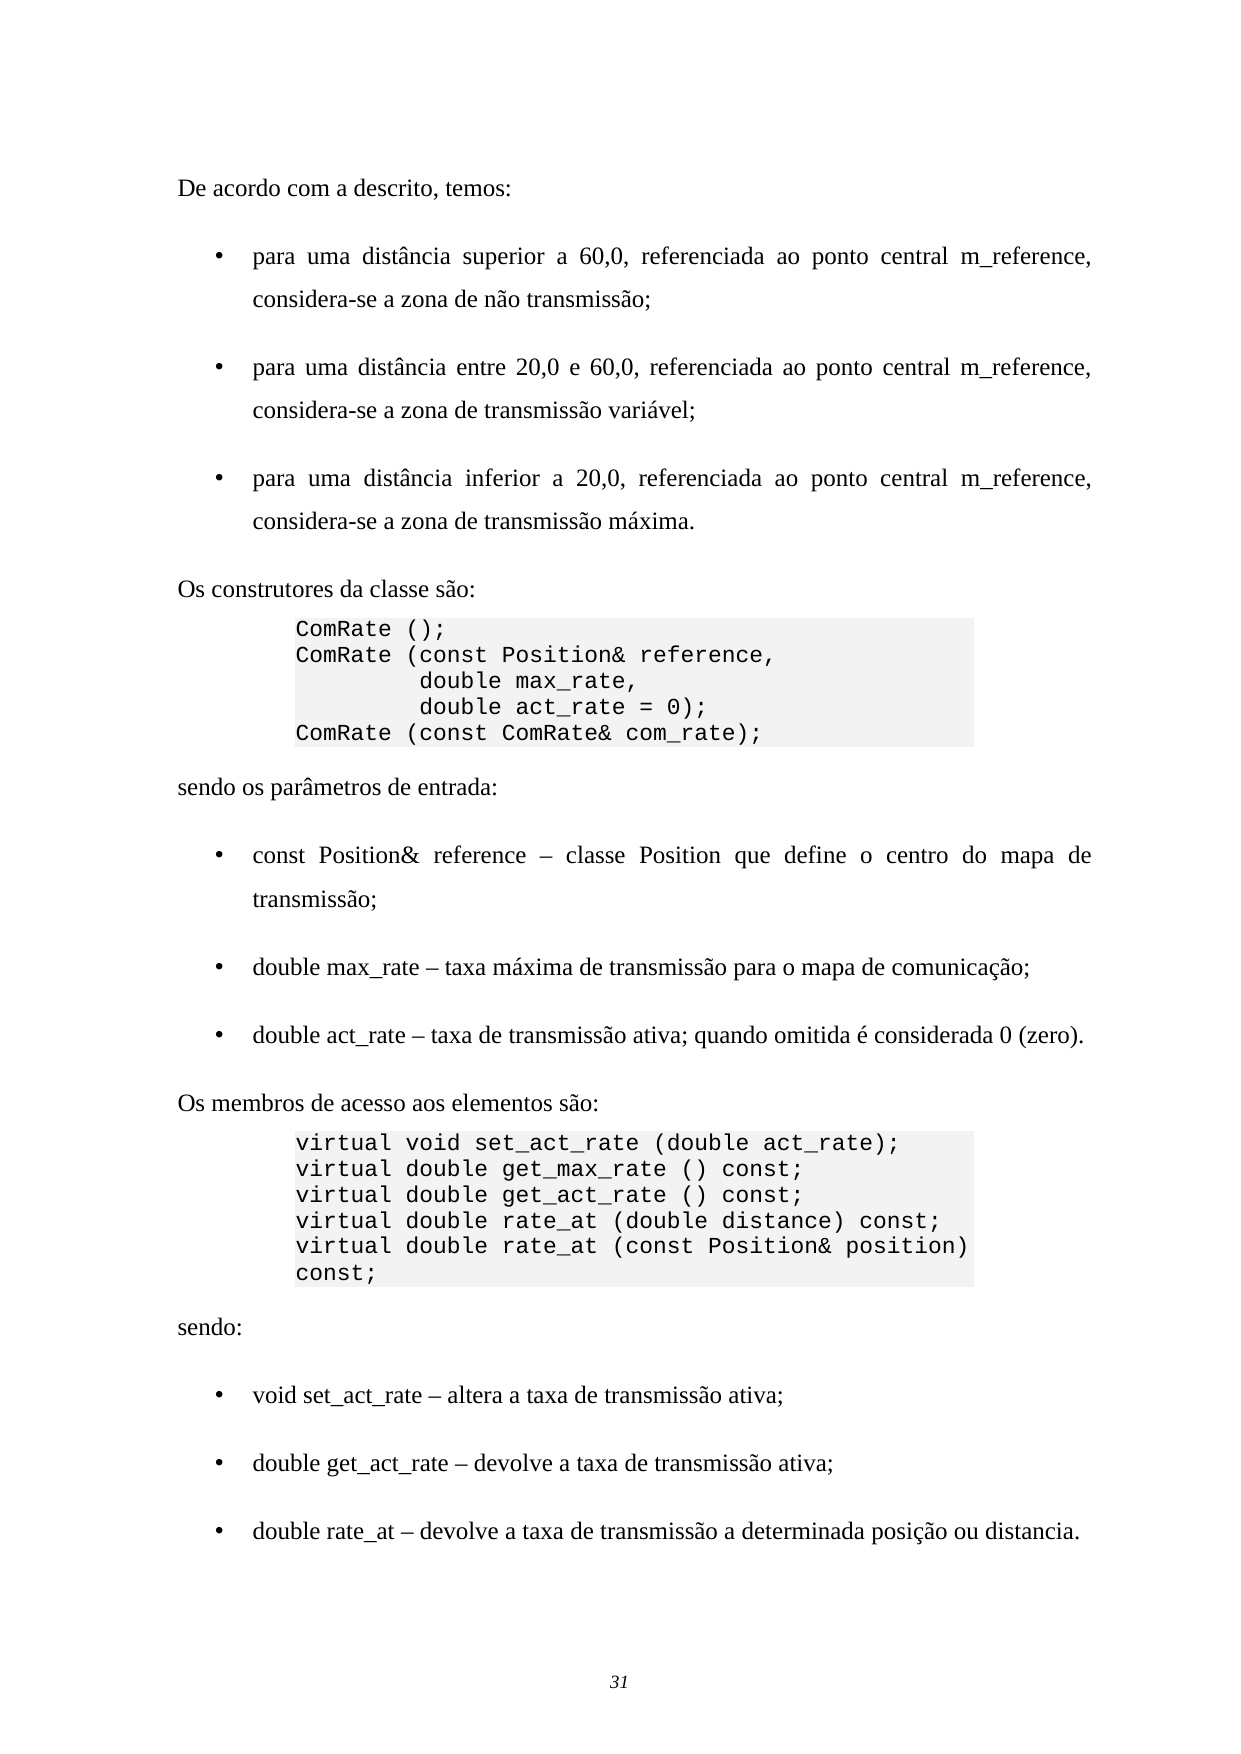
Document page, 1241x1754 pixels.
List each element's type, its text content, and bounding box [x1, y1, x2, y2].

text double max_rate, [295, 669, 974, 696]
list double rate_at – devolve a taxa de transmissão a determinada posição ou distancia. [215, 1516, 1092, 1545]
list para uma distância superior a 60,0, referenciada ao ponto central m_reference, considera-se a zona de não transmissão; [215, 241, 1092, 313]
list double max_rate – taxa máxima de transmissão para o mapa de comunicação; [215, 952, 1092, 981]
text Os membros de acesso aos elementos são: [177, 1088, 1092, 1117]
text double act_rate = 0); [295, 696, 974, 721]
text ComRate (const ComRate& com_rate); [295, 721, 974, 747]
text De acordo com a descrito, temos: [177, 173, 1092, 201]
list para uma distância entre 20,0 e 60,0, referenciada ao ponto central m_reference, considera-se a zona de transmissão variável; [215, 352, 1092, 424]
text virtual double get_max_rate () const; [295, 1157, 974, 1183]
list double act_rate – taxa de transmissão ativa; quando omitida é considerada 0 (zero). [215, 1020, 1092, 1049]
text Os construtores da classe são: [177, 574, 1092, 603]
text ComRate (const Position& reference, [295, 644, 974, 669]
text sendo: [177, 1312, 1092, 1341]
text virtual void set_act_rate (double act_rate); [295, 1131, 974, 1157]
text virtual double rate_at (const Position& position) const; [295, 1235, 974, 1287]
text ComRate (); [295, 618, 974, 644]
text virtual double rate_at (double distance) const; [295, 1209, 974, 1235]
text virtual double get_act_rate () const; [295, 1183, 974, 1209]
list void set_act_rate – altera a taxa de transmissão ativa; [215, 1380, 1092, 1409]
list double get_act_rate – devolve a taxa de transmissão ativa; [215, 1448, 1092, 1477]
list const Position& reference – classe Position que define o centro do mapa de transmissão; [215, 841, 1092, 912]
list para uma distância inferior a 20,0, referenciada ao ponto central m_reference, considera-se a zona de transmissão máxima. [215, 463, 1092, 535]
text sendo os parâmetros de entrada: [177, 772, 1092, 801]
